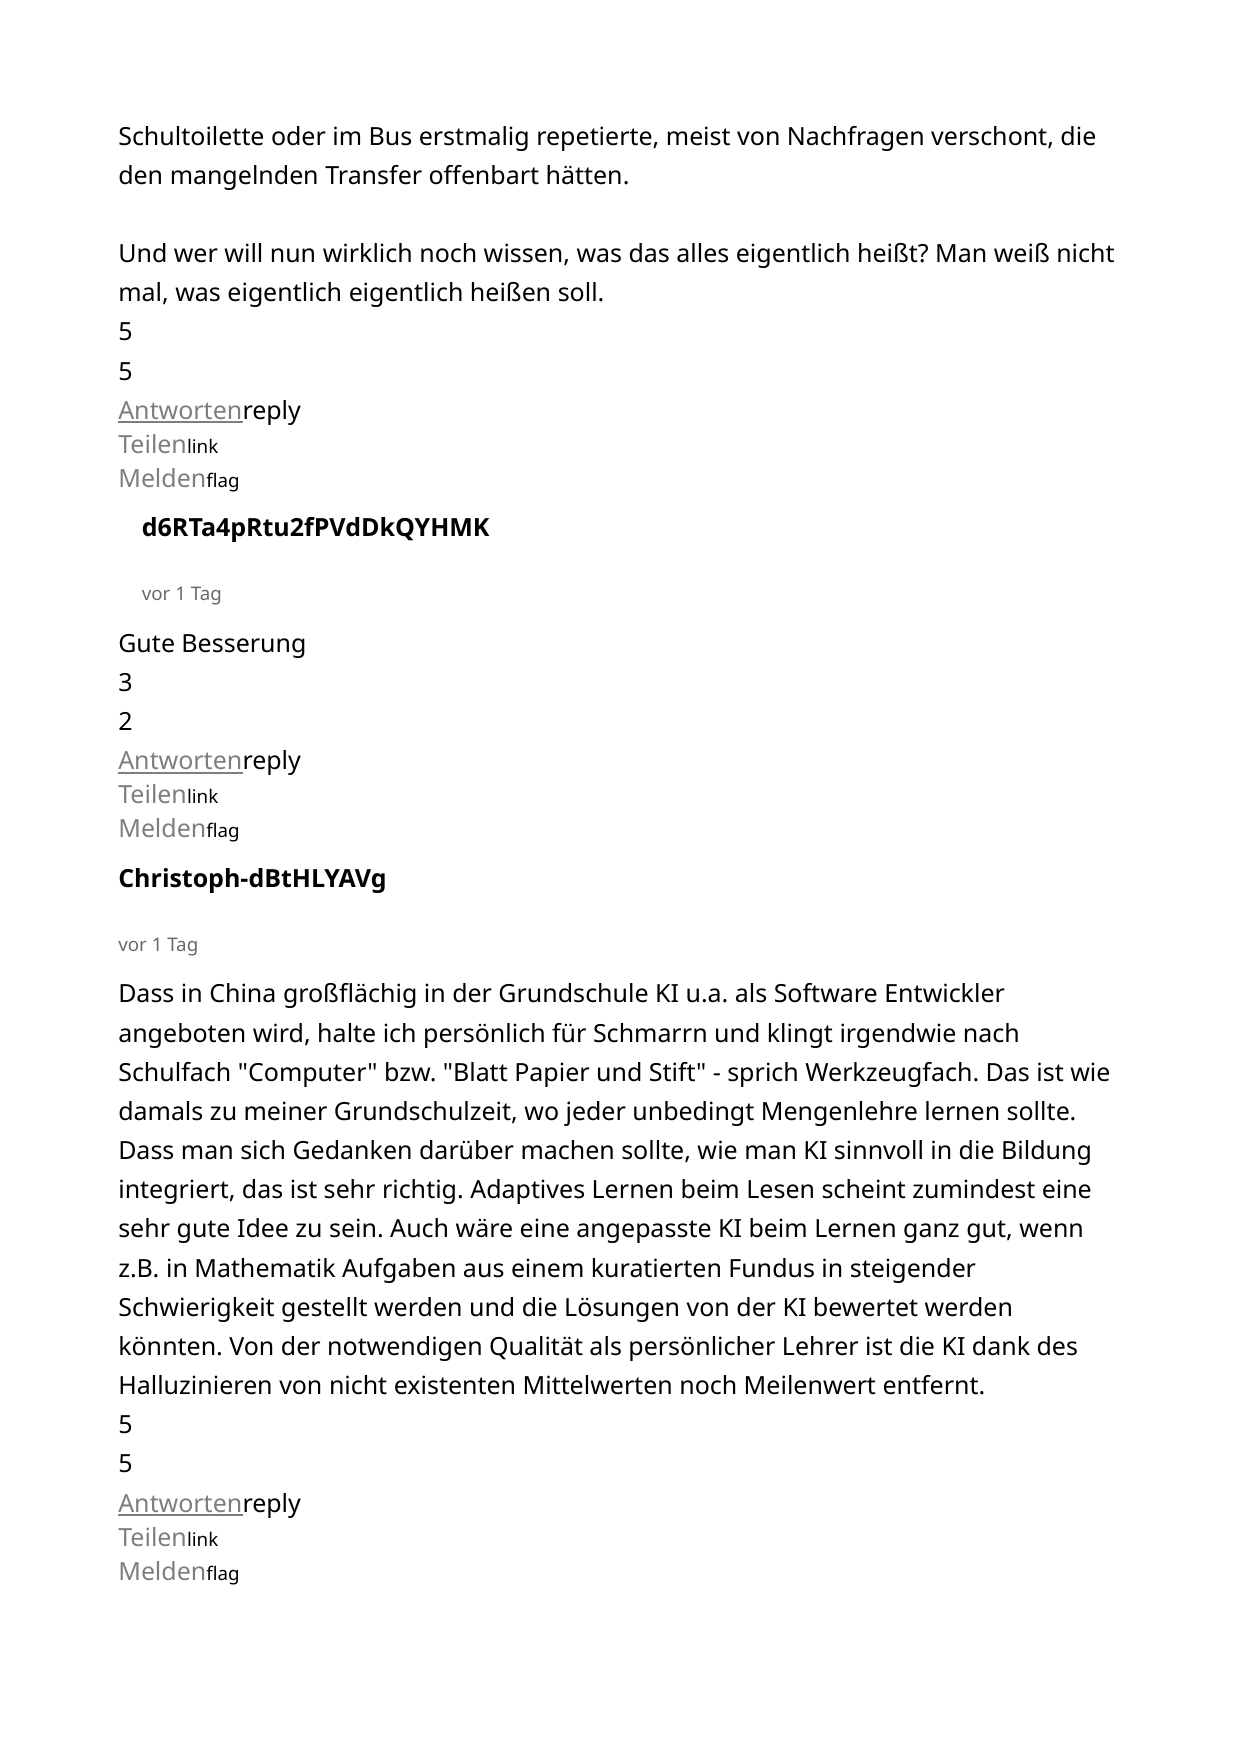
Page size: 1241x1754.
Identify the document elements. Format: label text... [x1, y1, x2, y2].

text 5 [118, 353, 1122, 387]
text Dass in China großflächig in der Grundschule KI u.a. als Software Entwickler angeboten wird, halte ich persönlich für Schmarrn und klingt irgendwie nach Schulfach "Computer" bzw. "Blatt Papier und Stift" - sprich Werkzeugfach. Das ist wie damals zu meiner Grundschulzeit, wo jeder unbedingt Mengenlehre lernen sollte. Dass man sich Gedanken darüber machen sollte, wie man KI sinnvoll in die Bildung integriert, das ist sehr richtig. Adaptives Lernen beim Lesen scheint zumindest eine sehr gute Idee zu sein. Auch wäre eine angepasste KI beim Lernen ganz gut, wenn z.B. in Mathematik Aufgaben aus einem kuratierten Fundus in steigender Schwierigkeit gestellt werden und die Lösungen von der KI bewertet werden könnten. Von der notwendigen Qualität als persönlicher Lehrer ist die KI dank des Halluzinieren von nicht existenten Mittelwerten noch Meilenwert entfernt. [118, 976, 1122, 1402]
text vor 1 Tag [118, 931, 1117, 957]
text Christoph-dBtHLYAVg [118, 861, 1114, 895]
text Teilenlink [118, 1519, 1122, 1553]
text Meldenflag [118, 460, 1122, 494]
text 5 [118, 1446, 1122, 1480]
text 5 [118, 1407, 1122, 1441]
text Teilenlink [118, 777, 1122, 811]
text Antwortenreply [118, 392, 1122, 426]
text 2 [118, 704, 1122, 738]
text Gute Besserung [118, 625, 1122, 659]
text d6RTa4pRtu2fPVdDkQYHMK [142, 510, 1114, 544]
text Antwortenreply [118, 743, 1122, 777]
text Meldenflag [118, 811, 1122, 845]
text 5 [118, 314, 1122, 348]
text vor 1 Tag [142, 581, 1117, 606]
text 3 [118, 664, 1122, 699]
text Antwortenreply [118, 1485, 1122, 1519]
text Meldenflag [118, 1553, 1122, 1587]
text Schultoilette oder im Bus erstmalig repetierte, meist von Nachfragen verschont, die den mangelnden Transfer offenbart hätten. Und wer will nun wirklich noch wissen, was das alles eigentlich heißt? Man weiß nicht mal, was eigentlich eigentlich heißen soll. [118, 118, 1122, 309]
text Teilenlink [118, 426, 1122, 460]
